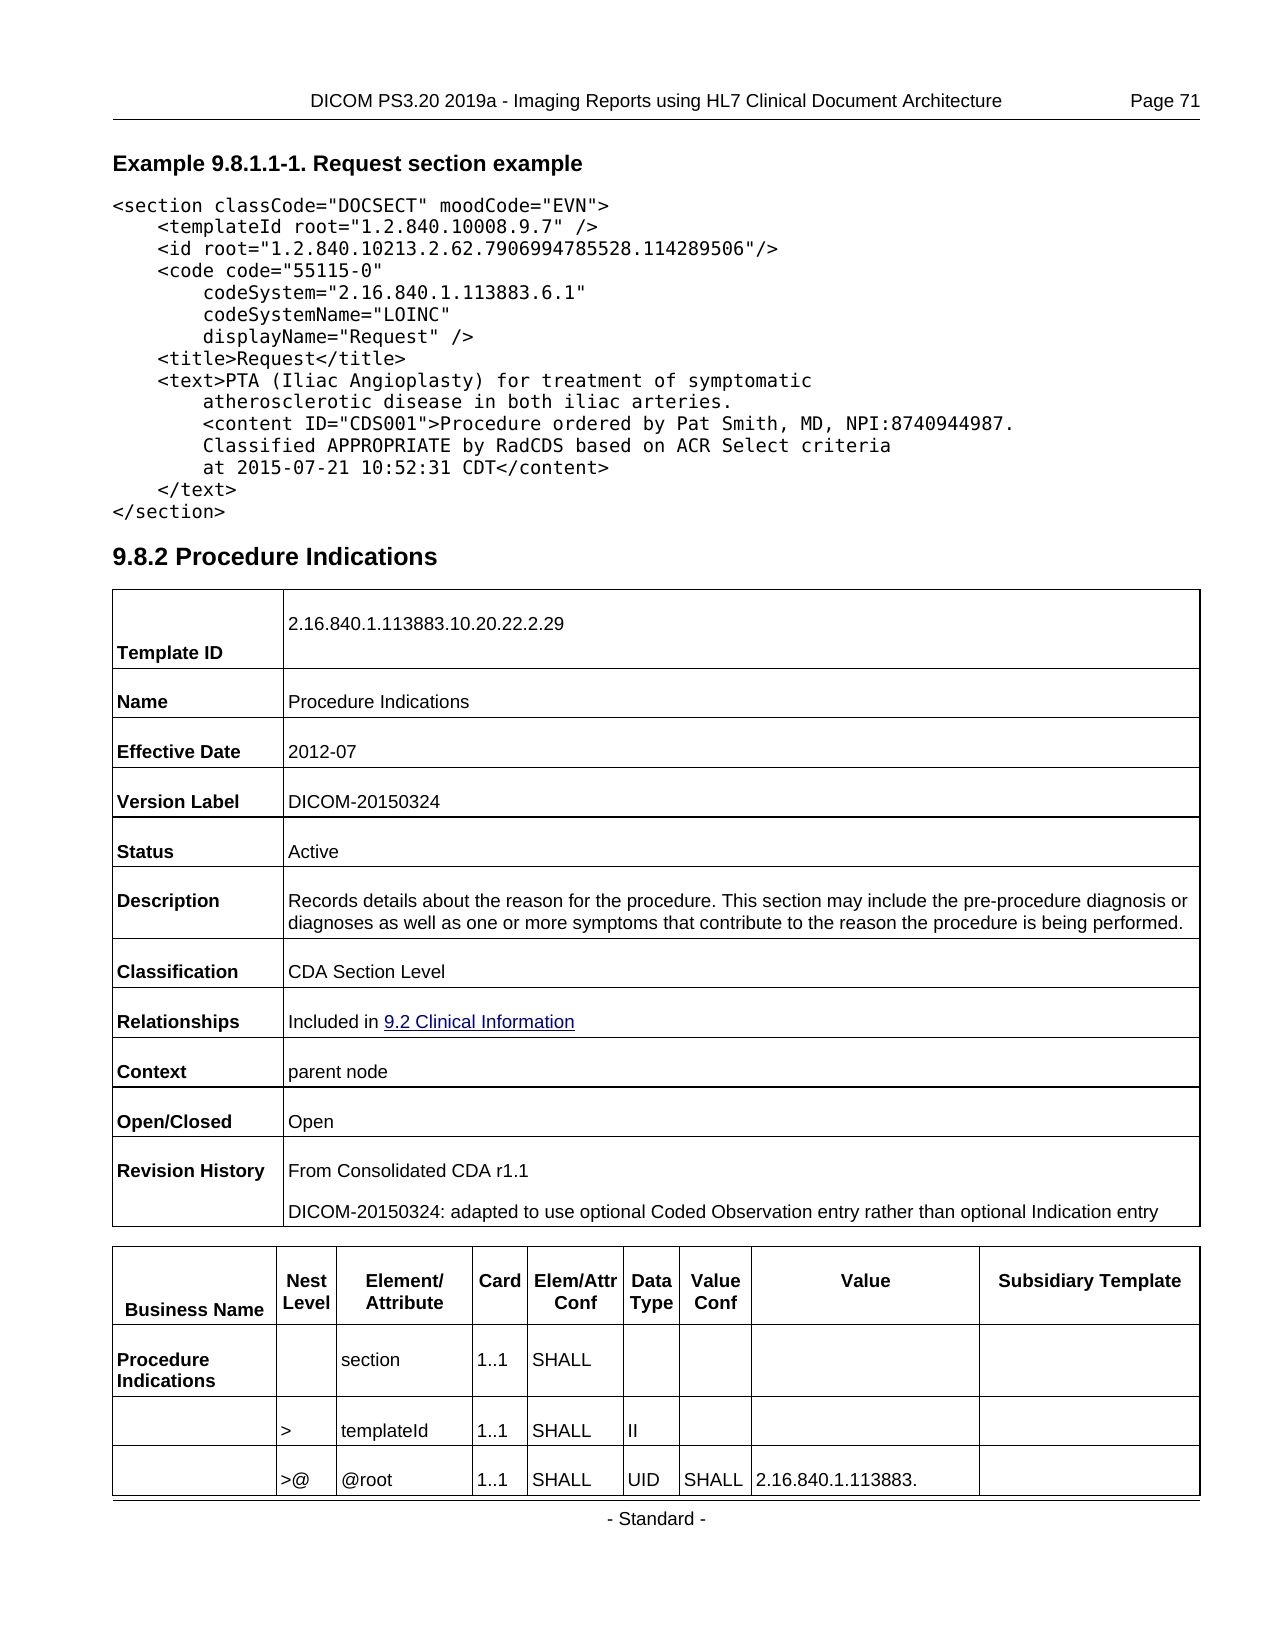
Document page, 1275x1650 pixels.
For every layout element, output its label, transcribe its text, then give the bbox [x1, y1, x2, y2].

table_cell @root [337, 1446, 472, 1495]
table_header Value Conf [680, 1247, 751, 1324]
table_cell [752, 1325, 979, 1396]
table_cell [680, 1325, 751, 1396]
table_cell Open [284, 1088, 1199, 1136]
table_cell Version Label [113, 768, 283, 816]
table_cell template​Id [337, 1397, 472, 1445]
text <section classCode="DOCSECT" moodCode="EVN"> <templateId root="1.2.840.10008.9.7" /> <id root="1.2.840.10213.2.62.7906994785528.114289506"/> <code code="55115-0" codeSystem="2.16.840.1.113883.6.1" codeSystemName="LOINC" displayName="Request" /> <title>Request</title> <text>PTA (Iliac Angioplasty) for treatment of symptomatic atherosclerotic disease in both iliac arteries. <content ID="CDS001">Procedure ordered by Pat Smith, MD, NPI:8740944987. Classified APPROPRIATE by RadCDS based on ACR Select criteria at 2015-07-21 10:52:31 CDT</content> </text> </section> [112, 194, 1200, 523]
table_header Data Type [624, 1247, 679, 1324]
table_cell SHALL [528, 1446, 623, 1495]
table_cell [752, 1397, 979, 1445]
table_cell Included in 9.2 Clinical Information [284, 988, 1199, 1037]
text Example 9.8.1.1-1. Request section example [112, 150, 1200, 176]
table_cell Effective Date [113, 718, 283, 767]
table_cell Classification [113, 939, 283, 987]
table_cell 1..1 [473, 1325, 527, 1396]
table_cell CDA Section Level [284, 939, 1199, 987]
table_cell parent node [284, 1038, 1199, 1086]
table_cell Procedure​Indications [113, 1325, 276, 1396]
table_cell Context [113, 1038, 283, 1086]
table_cell UID [624, 1446, 679, 1495]
table_cell [980, 1397, 1199, 1445]
table_header Subsidiary Template [980, 1247, 1199, 1324]
table_header Business Name [113, 1247, 276, 1324]
table_header 2.16.840.1.113883.​10.20.22.2.29 [284, 590, 1199, 667]
table_cell SHALL [528, 1397, 623, 1445]
table_cell [624, 1325, 679, 1396]
table_cell [680, 1397, 751, 1445]
table_cell > [277, 1397, 336, 1445]
table_cell 2012-07 [284, 718, 1199, 767]
table_header Elem/Attr Conf [528, 1247, 623, 1324]
table_cell Description [113, 867, 283, 937]
table_cell From Consolidated CDA r1.1 DICOM-20150324: adapted to use optional Coded Observation entry rather than optional Indication entry [284, 1137, 1199, 1226]
table_cell >@ [277, 1446, 336, 1495]
table_cell Procedure Indications [284, 669, 1199, 717]
table_cell Name [113, 669, 283, 717]
table_cell Open/Closed [113, 1088, 283, 1136]
table_cell SHALL [680, 1446, 751, 1495]
table_cell [113, 1397, 276, 1445]
table_cell 1..1 [473, 1446, 527, 1495]
table_header Value [752, 1247, 979, 1324]
table_cell [980, 1325, 1199, 1396]
table_cell Revision History [113, 1137, 283, 1226]
table_cell [277, 1325, 336, 1396]
table_cell [113, 1446, 276, 1495]
table_cell SHALL [528, 1325, 623, 1396]
text 9.8.2 Procedure Indications [112, 541, 1200, 570]
table_cell Relationships [113, 988, 283, 1037]
table_header Nest Level [277, 1247, 336, 1324]
table_cell 1..1 [473, 1397, 527, 1445]
table_cell Records details about the reason for the procedure. This section may include the pre-procedure diagnosis or diagnoses as well as one or more symptoms that contribute to the reason the procedure is being performed. [284, 867, 1199, 937]
table_header Template ID [113, 590, 283, 667]
table_header Card [473, 1247, 527, 1324]
table_cell section [337, 1325, 472, 1396]
table_cell DICOM-20150324 [284, 768, 1199, 816]
table_cell [980, 1446, 1199, 1495]
table_cell Active [284, 818, 1199, 866]
table_cell 2.16.840.1.113883.​ [752, 1446, 979, 1495]
table_cell Status [113, 818, 283, 866]
table_cell II [624, 1397, 679, 1445]
table_header Element/​Attribute [337, 1247, 472, 1324]
